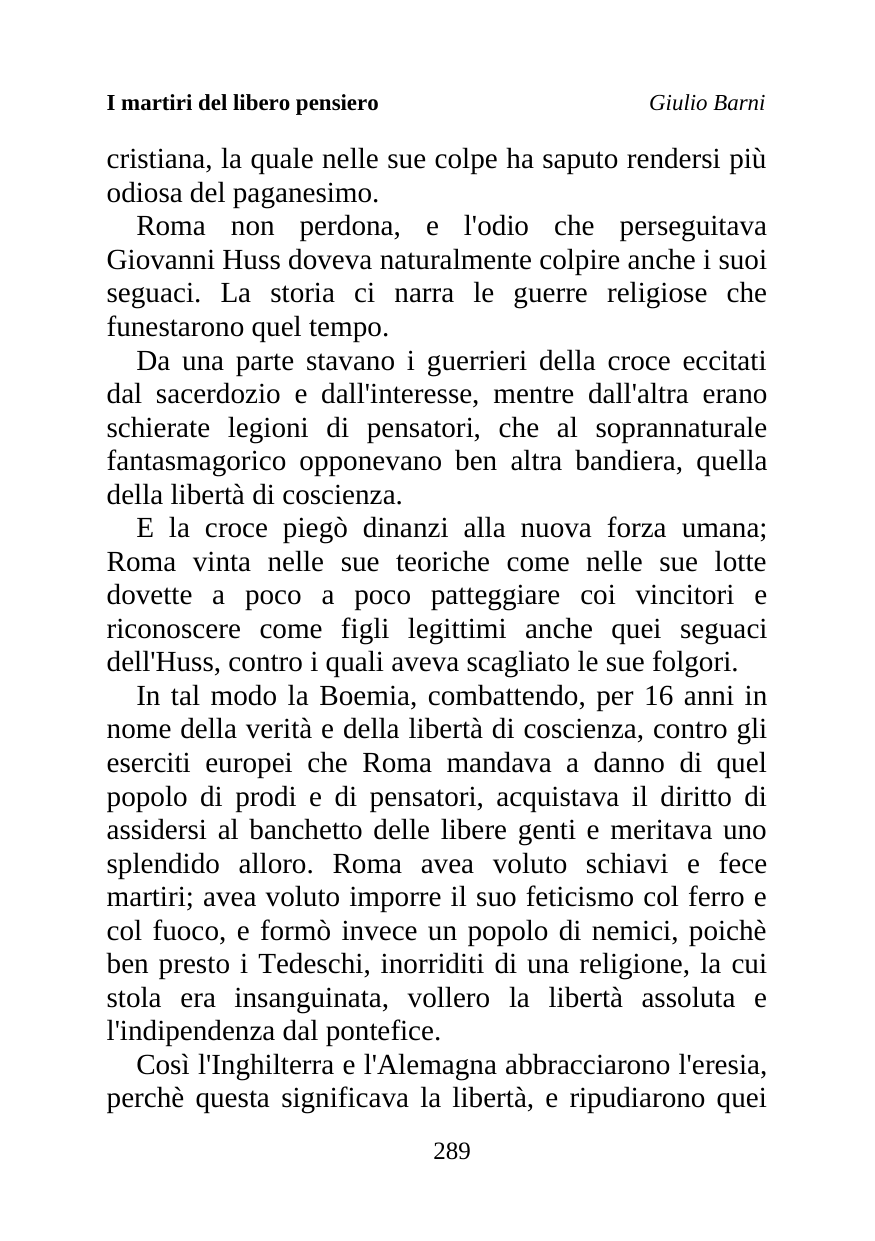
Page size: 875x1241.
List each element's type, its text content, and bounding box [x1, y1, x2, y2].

text Da una parte stavano i guerrieri della croce eccitati dal sacerdozio e dall'interesse, mentre dall'altra erano schierate legioni di pensatori, che al soprannaturale fantasmagorico opponevano ben altra bandiera, quella della libertà di coscienza. [106, 343, 768, 510]
text Roma non perdona, e l'odio che perseguitava Giovanni Huss doveva naturalmente colpire anche i suoi seguaci. La storia ci narra le guerre religiose che funestarono quel tempo. [106, 208, 768, 343]
text E la croce piegò dinanzi alla nuova forza umana; Roma vinta nelle sue teoriche come nelle sue lotte dovette a poco a poco patteggiare coi vincitori e riconoscere come figli legittimi anche quei seguaci dell'Huss, contro i quali aveva scagliato le sue folgori. [106, 510, 768, 678]
text cristiana, la quale nelle sue colpe ha saputo rendersi più odiosa del paganesimo. [106, 141, 768, 208]
text Così l'Inghilterra e l'Alemagna abbracciarono l'eresia, perchè questa significava la libertà, e ripudiarono quei [106, 1047, 768, 1114]
text In tal modo la Boemia, combattendo, per 16 anni in nome della verità e della libertà di coscienza, contro gli eserciti europei che Roma mandava a danno di quel popolo di prodi e di pensatori, acquistava il diritto di assidersi al banchetto delle libere genti e meritava uno splendido alloro. Roma avea voluto schiavi e fece martiri; avea voluto imporre il suo feticismo col ferro e col fuoco, e formò invece un popolo di nemici, poichè ben presto i Tedeschi, inorriditi di una religione, la cui stola era insanguinata, vollero la libertà assoluta e l'indipendenza dal pontefice. [106, 678, 768, 1047]
